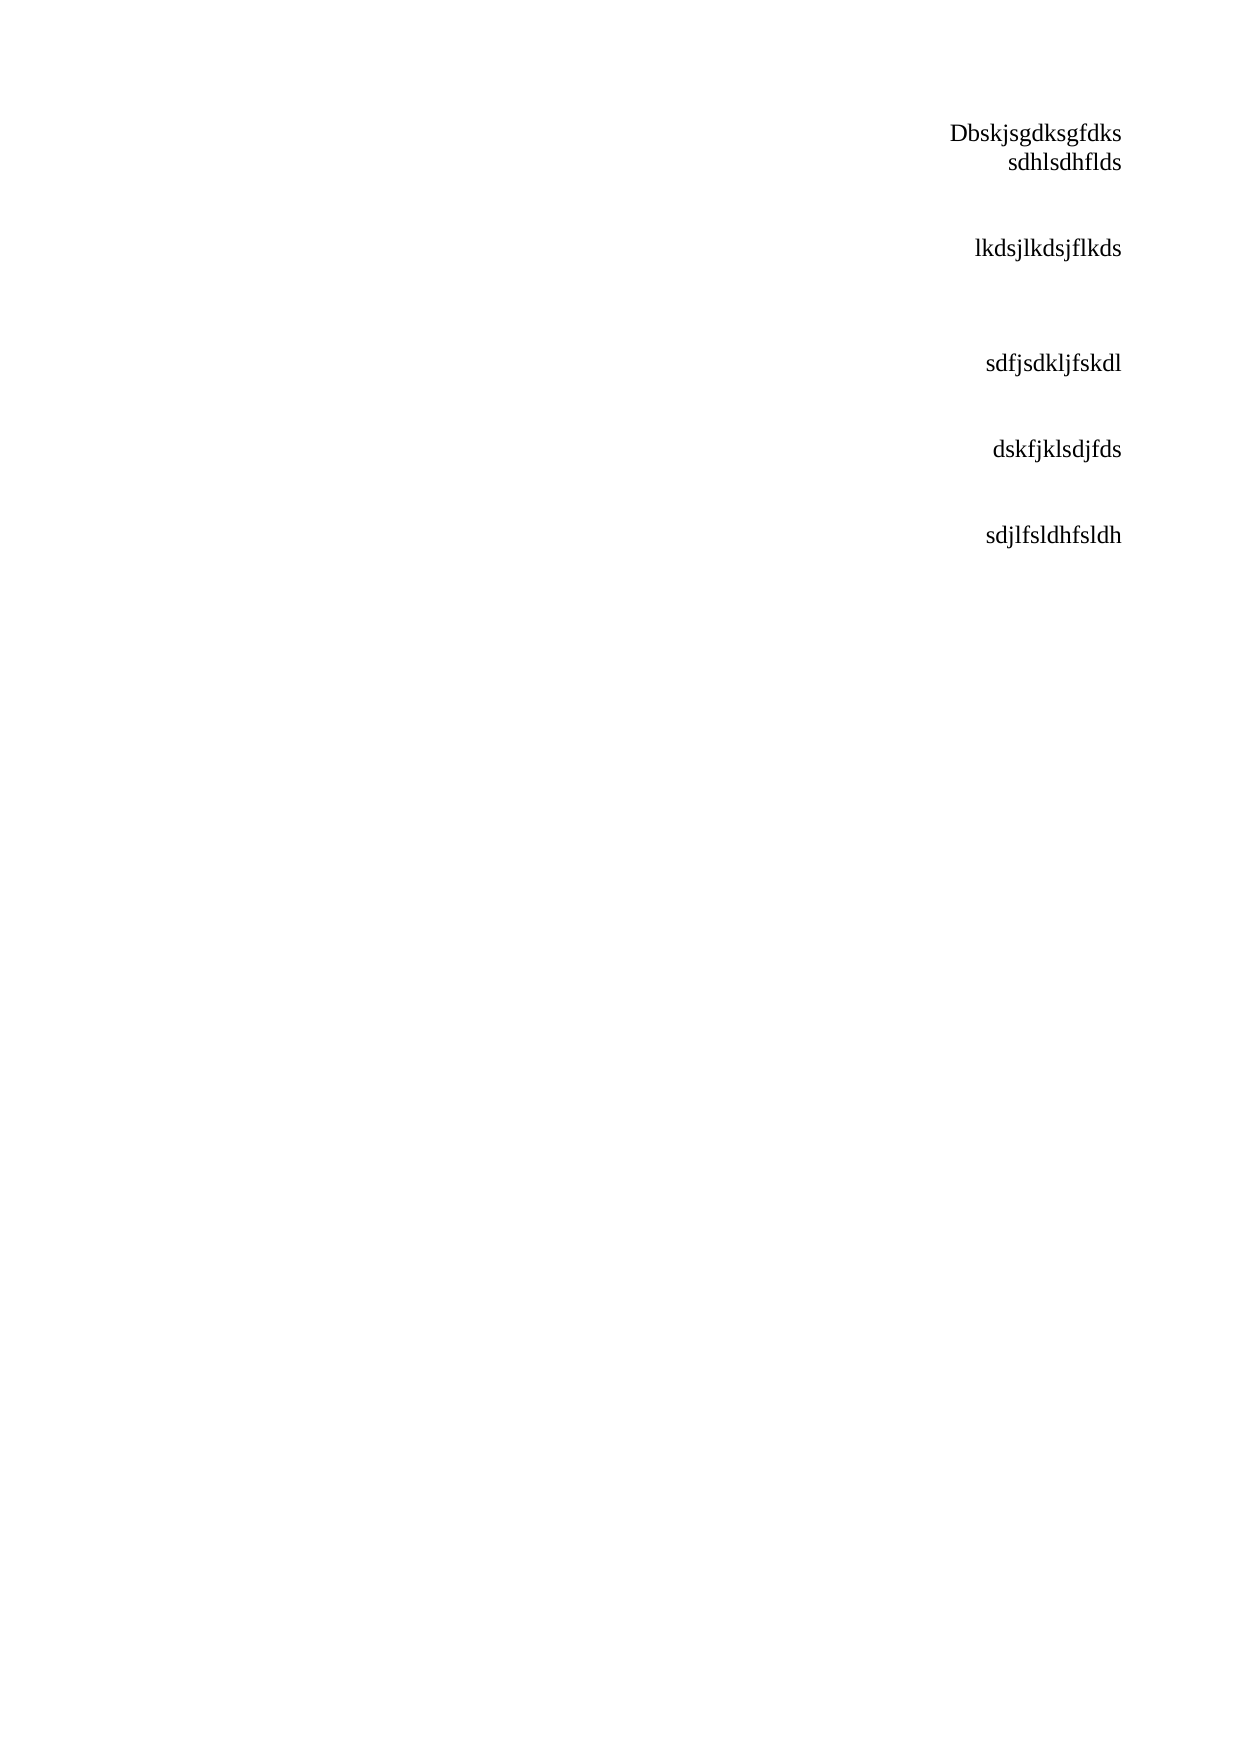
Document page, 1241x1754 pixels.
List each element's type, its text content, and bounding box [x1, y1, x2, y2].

text sdfjsdkljfskdl [118, 348, 1122, 377]
text lkdsjlkdsjflkds [118, 233, 1122, 262]
text dskfjklsdjfds [118, 434, 1122, 463]
text sdhlsdhflds [118, 147, 1122, 176]
text sdjlfsldhfsldh [118, 521, 1122, 549]
text Dbskjsgdksgfdks [118, 118, 1122, 147]
